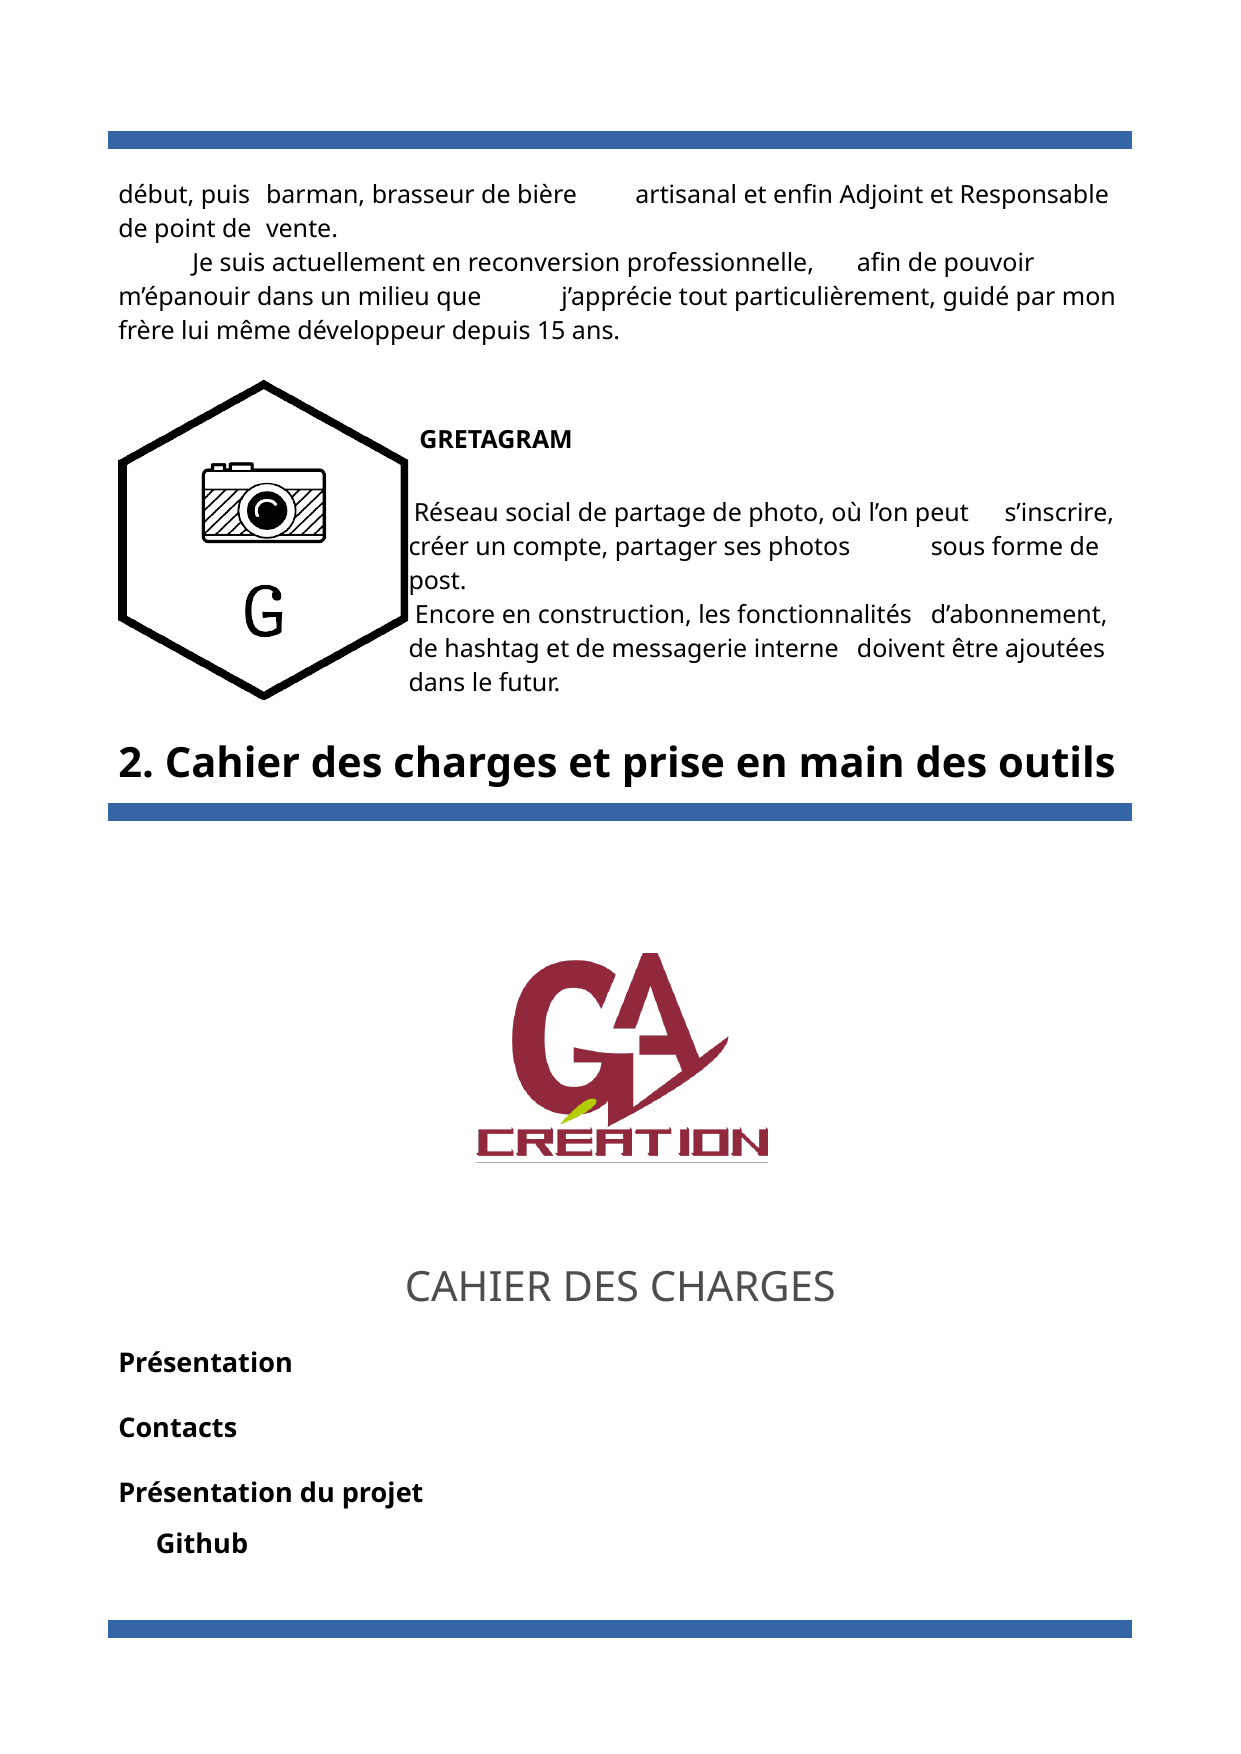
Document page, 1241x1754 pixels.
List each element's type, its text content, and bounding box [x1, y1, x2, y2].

text Github [156, 1524, 1122, 1561]
text Présentation [118, 1344, 1122, 1381]
text Présentation du projet [118, 1474, 1122, 1511]
text début, puis barman, brasseur de bière artisanal et enfin Adjoint et Responsable de point de vente. [118, 176, 1122, 244]
picture [118, 380, 409, 700]
text Je suis actuellement en reconversion professionnelle, afin de pouvoir m’épanouir dans un milieu que j’apprécie tout particulièrement, guidé par mon frère lui même développeur depuis 15 ans. [118, 244, 1122, 347]
text Réseau social de partage de photo, où l’on peut s’inscrire, créer un compte, partager ses photos sous forme de post. [409, 494, 1122, 596]
text CAHIER DES CHARGES [118, 1257, 1122, 1314]
text Contacts [118, 1409, 1122, 1446]
text Encore en construction, les fonctionnalités d’abonnement, de hashtag et de messagerie interne doivent être ajoutées dans le futur. [409, 596, 1122, 699]
text GRETAGRAM [409, 403, 1122, 460]
picture [440, 903, 800, 1191]
text 2. Cahier des charges et prise en main des outils [118, 733, 1122, 789]
